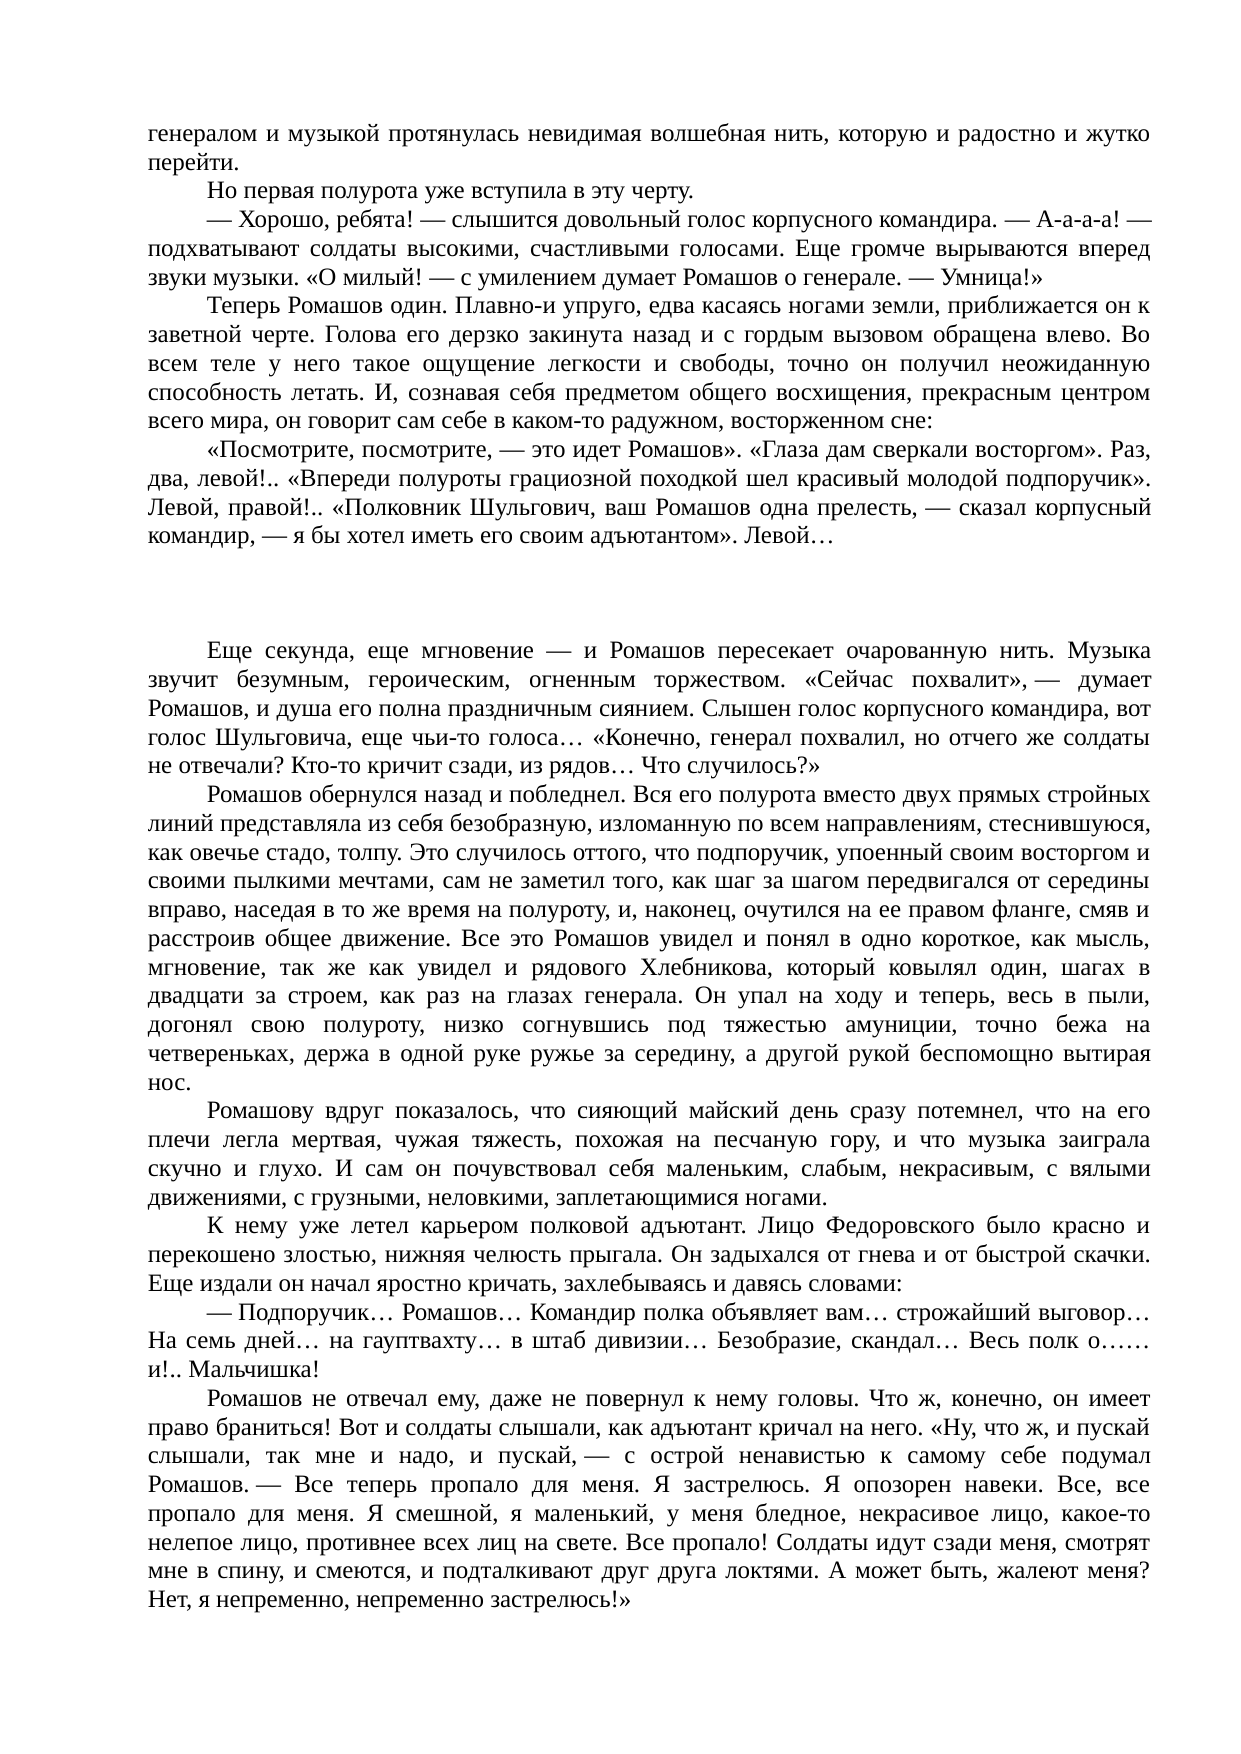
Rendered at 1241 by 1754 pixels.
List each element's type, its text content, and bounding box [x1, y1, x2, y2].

text Ромашов обернулся назад и побледнел. Вся его полурота вместо двух прямых стройных линий представляла из себя безобразную, изломанную по всем направлениям, стеснившуюся, как овечье стадо, толпу. Это случилось оттого, что подпоручик, упоенный своим восторгом и своими пылкими мечтами, сам не заметил того, как шаг за шагом передвигался от середины вправо, наседая в то же время на полуроту, и, наконец, очутился на ее правом фланге, смяв и расстроив общее движение. Все это Ромашов увидел и понял в одно короткое, как мысль, мгновение, так же как увидел и рядового Хлебникова, который ковылял один, шагах в двадцати за строем, как раз на глазах генерала. Он упал на ходу и теперь, весь в пыли, догонял свою полуроту, низко согнувшись под тяжестью амуниции, точно бежа на четвереньках, держа в одной руке ружье за середину, а другой рукой беспомощно вытирая нос. [148, 779, 1152, 1096]
text «Посмотрите, посмотрите, — это идет Ромашов». «Глаза дам сверкали восторгом». Раз, два, левой!.. «Впереди полуроты грациозной походкой шел красивый молодой подпоручик». Левой, правой!.. «Полковник Шульгович, ваш Ромашов одна прелесть, — сказал корпусный командир, — я бы хотел иметь его своим адъютантом». Левой… [148, 434, 1152, 549]
text — Хорошо, ребята! — слышится довольный голос корпусного командира. — А-а-а-а! — подхватывают солдаты высокими, счастливыми голосами. Еще громче вырываются вперед звуки музыки. «О милый! — с умилением думает Ромашов о генерале. — Умница!» [148, 204, 1152, 291]
text Ромашову вдруг показалось, что сияющий майский день сразу потемнел, что на его плечи легла мертвая, чужая тяжесть, похожая на песчаную гору, и что музыка заиграла скучно и глухо. И сам он почувствовал себя маленьким, слабым, некрасивым, с вялыми движениями, с грузными, неловкими, заплетающимися ногами. [148, 1096, 1152, 1211]
text Теперь Ромашов один. Плавно-и упруго, едва касаясь ногами земли, приближается он к заветной черте. Голова его дерзко закинута назад и с гордым вызовом обращена влево. Во всем теле у него такое ощущение легкости и свободы, точно он получил неожиданную способность летать. И, сознавая себя предметом общего восхищения, прекрасным центром всего мира, он говорит сам себе в каком-то радужном, восторженном сне: [148, 291, 1152, 434]
text — Подпоручик… Ромашов… Командир полка объявляет вам… строжайший выговор… На семь дней… на гауптвахту… в штаб дивизии… Безобразие, скандал… Весь полк о…… и!.. Мальчишка! [148, 1297, 1152, 1383]
text генералом и музыкой протянулась невидимая волшебная нить, которую и радостно и жутко перейти. [148, 118, 1152, 176]
text Еще секунда, еще мгновение — и Ромашов пересекает очарованную нить. Музыка звучит безумным, героическим, огненным торжеством. «Сейчас похвалит», — думает Ромашов, и душа его полна праздничным сиянием. Слышен голос корпусного командира, вот голос Шульговича, еще чьи-то голоса… «Конечно, генерал похвалил, но отчего же солдаты не отвечали? Кто-то кричит сзади, из рядов… Что случилось?» [148, 636, 1152, 779]
text Но первая полурота уже вступила в эту черту. [148, 176, 1152, 204]
text Ромашов не отвечал ему, даже не повернул к нему головы. Что ж, конечно, он имеет право браниться! Вот и солдаты слышали, как адъютант кричал на него. «Ну, что ж, и пускай слышали, так мне и надо, и пускай, — с острой ненавистью к самому себе подумал Ромашов. — Все теперь пропало для меня. Я застрелюсь. Я опозорен навеки. Все, все пропало для меня. Я смешной, я маленький, у меня бледное, некрасивое лицо, какое-то нелепое лицо, противнее всех лиц на свете. Все пропало! Солдаты идут сзади меня, смотрят мне в спину, и смеются, и подталкивают друг друга локтями. А может быть, жалеют меня? Нет, я непременно, непременно застрелюсь!» [148, 1383, 1152, 1613]
text К нему уже летел карьером полковой адъютант. Лицо Федоровского было красно и перекошено злостью, нижняя челюсть прыгала. Он задыхался от гнева и от быстрой скачки. Еще издали он начал яростно кричать, захлебываясь и давясь словами: [148, 1211, 1152, 1297]
